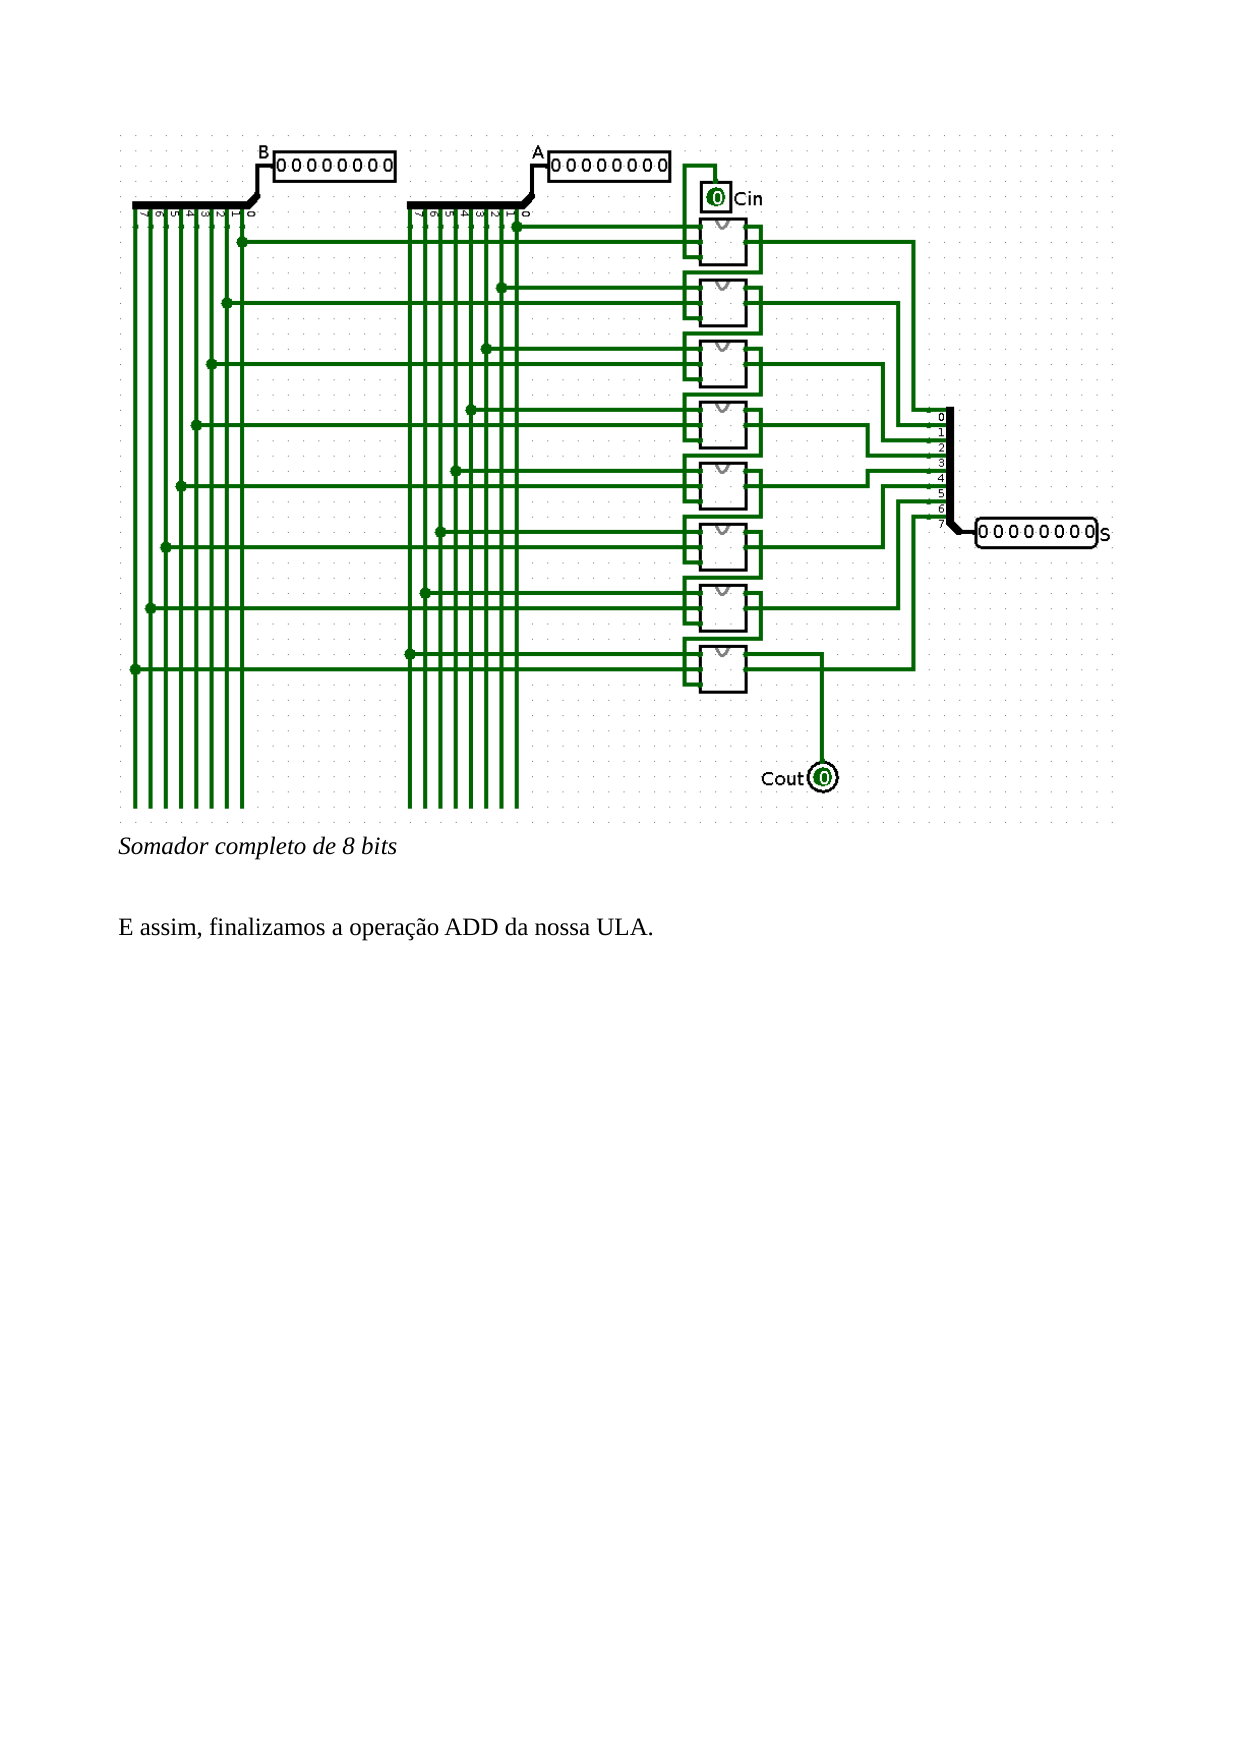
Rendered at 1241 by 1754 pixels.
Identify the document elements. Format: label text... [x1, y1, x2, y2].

text Somador completo de 8 bits [118, 826, 1122, 860]
picture [118, 130, 1123, 826]
text E assim, finalizamos a operação ADD da nossa ULA. [118, 912, 1122, 940]
